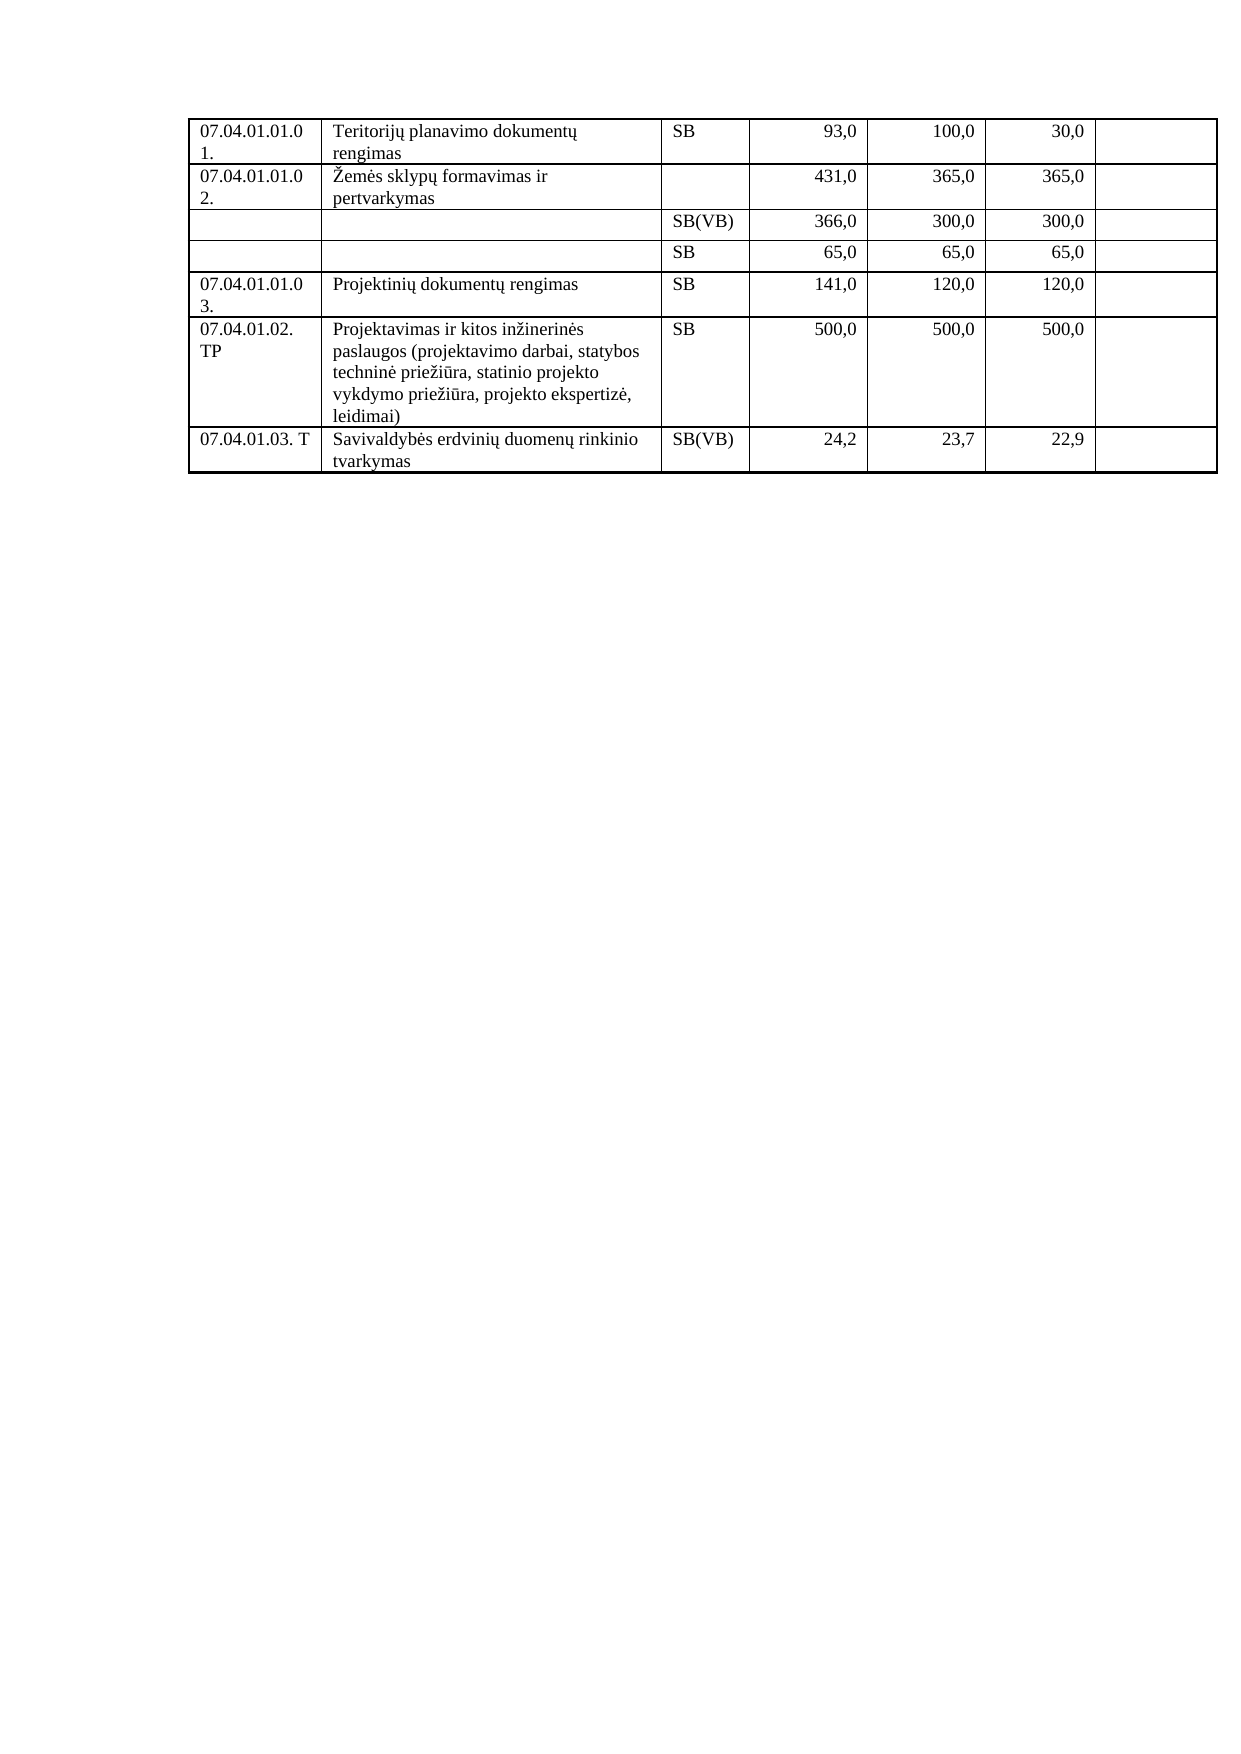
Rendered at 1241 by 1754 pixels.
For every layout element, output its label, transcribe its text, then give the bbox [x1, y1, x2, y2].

table_cell [1096, 428, 1216, 471]
table_cell 365,0 [868, 165, 985, 208]
table_cell 500,0 [750, 318, 867, 426]
table_cell [1218, 163, 1240, 208]
table_cell SB [662, 241, 749, 271]
table_cell 100,0 [868, 120, 985, 163]
table_cell 65,0 [750, 241, 867, 271]
table_cell 65,0 [868, 241, 985, 271]
table_cell Savivaldybės erdvinių duomenų rinkinio tvarkymas [322, 428, 661, 471]
table_cell 22,9 [986, 428, 1095, 471]
table_cell 07.04.01.01.01. [190, 120, 321, 163]
table_cell SB [662, 318, 749, 426]
table_cell 07.04.01.01.02. [190, 165, 321, 208]
table_cell Žemės sklypų formavimas ir pertvarkymas [322, 165, 661, 208]
table_cell 23,7 [868, 428, 985, 471]
table_cell 500,0 [986, 318, 1095, 426]
table_cell SB [662, 120, 749, 163]
table_cell SB(VB) [662, 428, 749, 471]
table_cell 07.04.01.01.03. [190, 273, 321, 316]
table_cell [1096, 120, 1216, 163]
table_cell Teritorijų planavimo dokumentų rengimas [322, 120, 661, 163]
table_cell [322, 241, 661, 271]
table_cell 07.04.01.02. TP [190, 318, 321, 426]
table_cell SB [662, 273, 749, 316]
table_cell 120,0 [986, 273, 1095, 316]
table_cell [1218, 209, 1240, 240]
table_cell [1218, 118, 1240, 163]
table_cell 300,0 [986, 210, 1095, 240]
table_cell [1218, 426, 1240, 471]
table_cell 120,0 [868, 273, 985, 316]
table_cell [1218, 316, 1240, 426]
table_cell [1096, 241, 1216, 271]
table_cell [1096, 273, 1216, 316]
table_cell Projektinių dokumentų rengimas [322, 273, 661, 316]
table_cell Projektavimas ir kitos inžinerinės paslaugos (projektavimo darbai, statybos techninė priežiūra, statinio projekto vykdymo priežiūra, projekto ekspertizė, leidimai) [322, 318, 661, 426]
table_cell [322, 210, 661, 240]
table_cell SB(VB) [662, 210, 749, 240]
table_cell 07.04.01.03. T [190, 428, 321, 471]
table_cell [1096, 210, 1216, 240]
table_cell 431,0 [750, 165, 867, 208]
table_cell 93,0 [750, 120, 867, 163]
table_cell [1218, 240, 1240, 271]
table_cell [1096, 318, 1216, 426]
table_cell 141,0 [750, 273, 867, 316]
table_cell [190, 210, 321, 240]
table_cell 30,0 [986, 120, 1095, 163]
table_cell 65,0 [986, 241, 1095, 271]
table_cell 500,0 [868, 318, 985, 426]
table_cell [662, 165, 749, 208]
table_cell 366,0 [750, 210, 867, 240]
table_cell [190, 241, 321, 271]
table_cell 300,0 [868, 210, 985, 240]
table_cell [1096, 165, 1216, 208]
table_cell 24,2 [750, 428, 867, 471]
table_cell 365,0 [986, 165, 1095, 208]
table_cell [1218, 271, 1240, 316]
